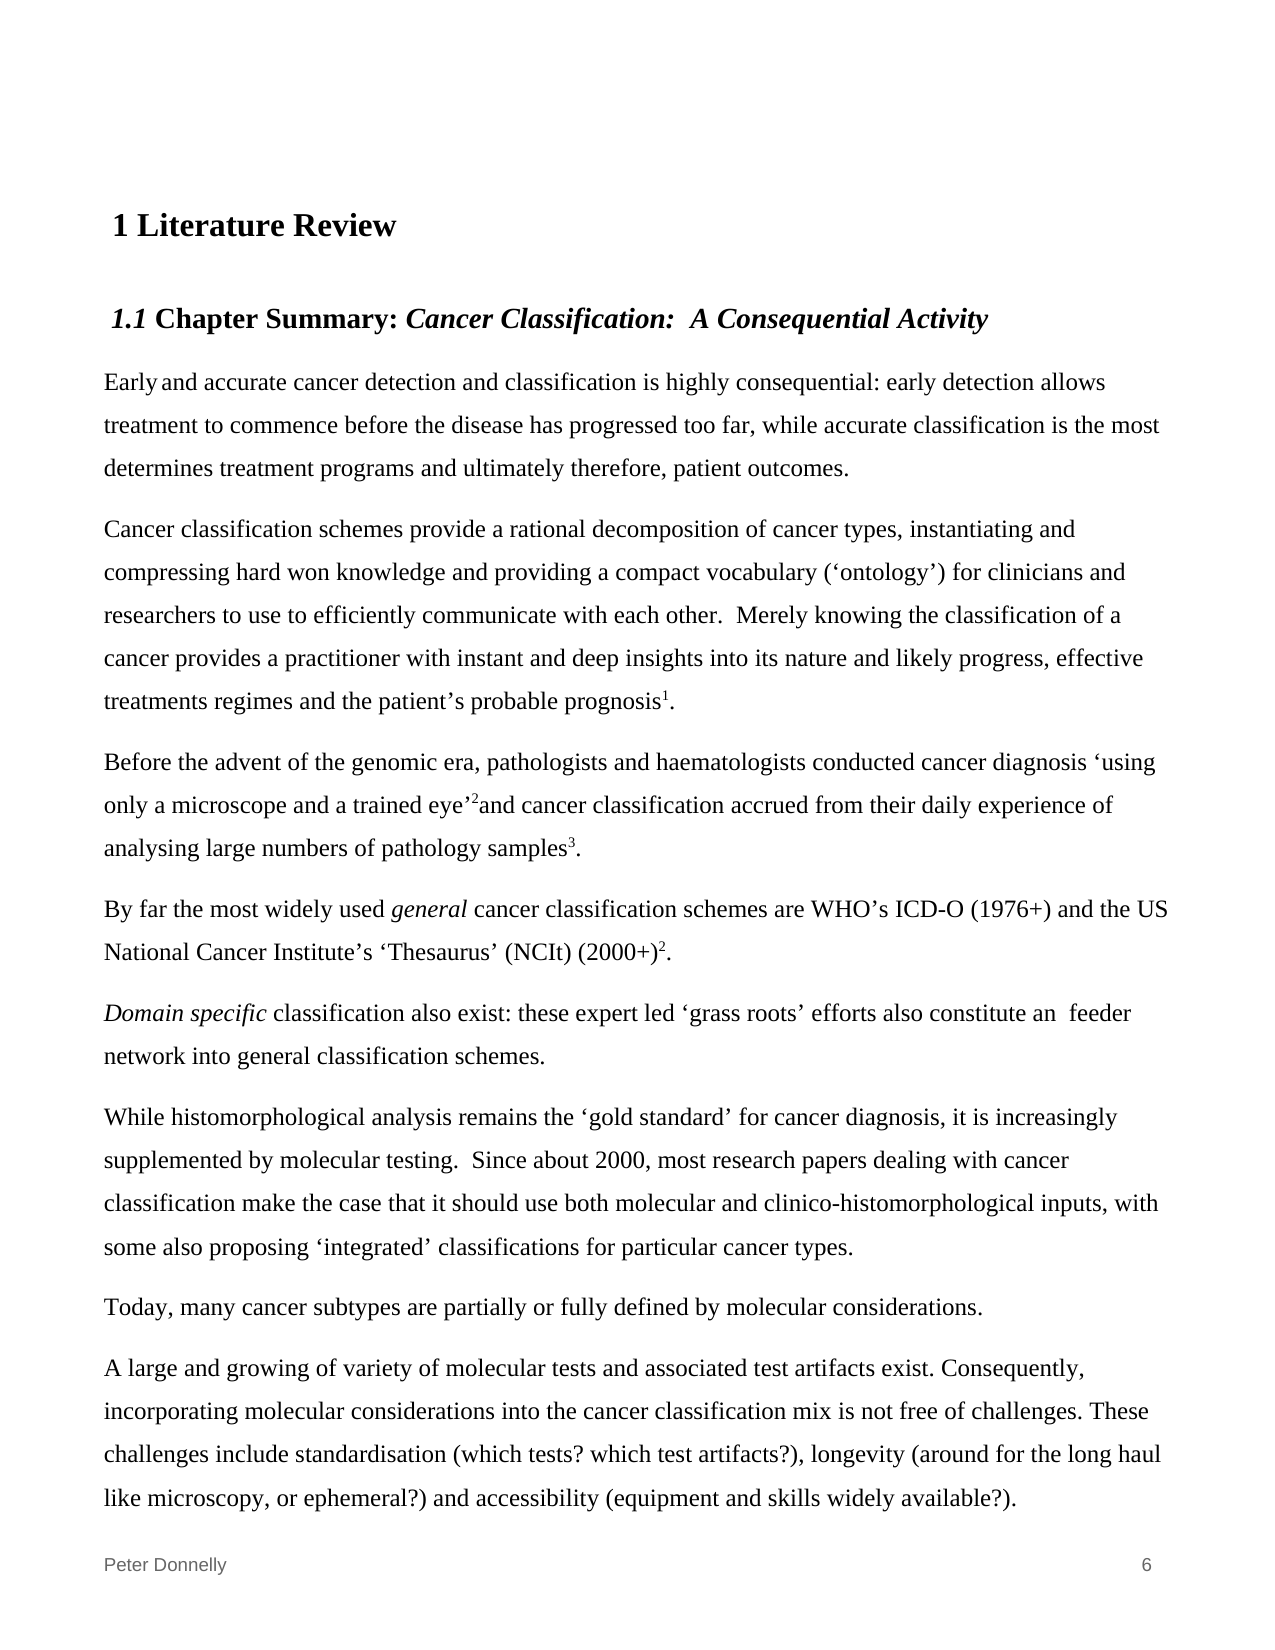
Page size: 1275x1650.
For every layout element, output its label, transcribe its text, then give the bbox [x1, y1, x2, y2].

subtitle Chapter Summary: Cancer Classification: A Consequential Activity [103, 301, 1181, 334]
text By far the most widely used general cancer classification schemes are WHO’s ICD-O (1976+) and the US National Cancer Institute’s ‘Thesaurus’ (NCIt) (2000+). [103, 894, 1181, 966]
subtitle Literature Review [103, 206, 1181, 244]
text While histomorphological analysis remains the ‘gold standard’ for cancer diagnosis, it is increasingly supplemented by molecular testing. Since about 2000, most research papers dealing with cancer classification make the case that it should use both molecular and clinico-histomorphological inputs, with some also proposing ‘integrated’ classifications for particular cancer types. [103, 1102, 1181, 1260]
text Early and accurate cancer detection and classification is highly consequential: early detection allows treatment to commence before the disease has progressed too far, while accurate classification is the most determines treatment programs and ultimately therefore, patient outcomes. [103, 367, 1181, 482]
text Cancer classification schemes provide a rational decomposition of cancer types, instantiating and compressing hard won knowledge and providing a compact vocabulary (‘ontology’) for clinicians and researchers to use to efficiently communicate with each other. Merely knowing the classification of a cancer provides a practitioner with instant and deep insights into its nature and likely progress, effective treatments regimes and the patient’s probable prognosis. [103, 514, 1181, 715]
text Domain specific classification also exist: these expert led ‘grass roots’ efforts also constitute an feeder network into general classification schemes. [103, 998, 1181, 1070]
text Before the advent of the genomic era, pathologists and haematologists conducted cancer diagnosis ‘using only a microscope and a trained eye’and cancer classification accrued from their daily experience of analysing large numbers of pathology samples. [103, 747, 1181, 862]
text Today, many cancer subtypes are partially or fully defined by molecular considerations. [103, 1292, 1181, 1321]
text A large and growing of variety of molecular tests and associated test artifacts exist. Consequently, incorporating molecular considerations into the cancer classification mix is not free of challenges. These challenges include standardisation (which tests? which test artifacts?), longevity (around for the long haul like microscopy, or ephemeral?) and accessibility (equipment and skills widely available?). [103, 1353, 1181, 1511]
